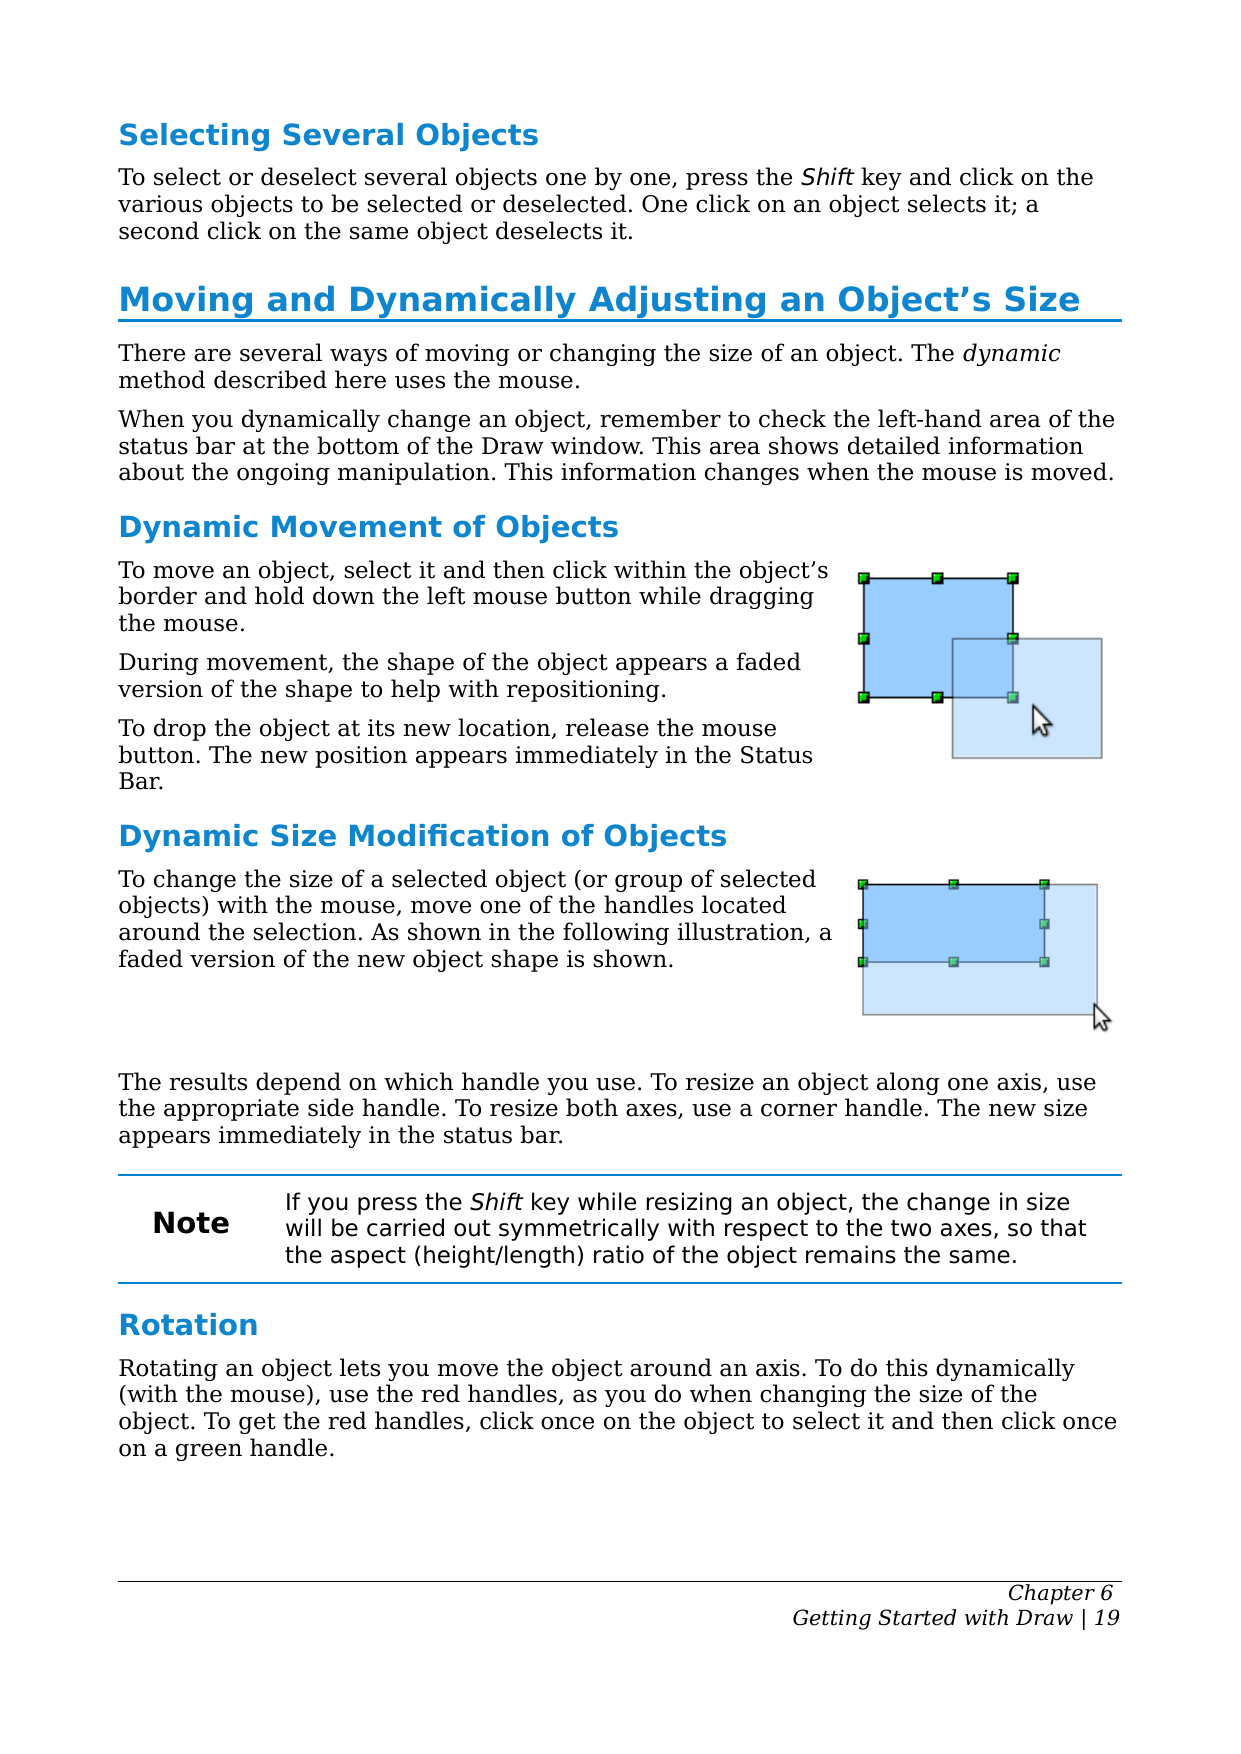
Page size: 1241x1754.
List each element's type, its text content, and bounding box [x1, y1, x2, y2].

subtitle Dynamic Size Modification of Objects [118, 819, 1122, 853]
picture [850, 556, 1123, 776]
text There are several ways of moving or changing the size of an object. The dynamic method described here uses the mouse. [118, 340, 1122, 394]
table_header To change the size of a selected object (or group of selected objects) with the mouse, move one of the handles located around the selection. As shown in the following illustration, a faded version of the new object shape is shown. [118, 866, 846, 1057]
table_header To move an object, select it and then click within the object’s border and hold down the left mouse button while dragging the mouse. During movement, the shape of the object appears a faded version of the shape to help with repositioning. To drop the object at its new location, release the mouse button. The new position appears immediately in the Status Bar. [118, 557, 833, 808]
subtitle Dynamic Movement of Objects [118, 511, 1122, 544]
picture [846, 865, 1123, 1045]
subtitle Selecting Several Objects [118, 118, 1122, 152]
text To select or deselect several objects one by one, press the Shift key and click on the various objects to be selected or deselected. One click on an object selects it; a second click on the same object deselects it. [118, 164, 1122, 244]
text Rotating an object lets you move the object around an axis. To do this dynamically (with the mouse), use the red handles, as you do when changing the size of the object. To get the red handles, click once on the object to select it and then click once on a green handle. [118, 1355, 1122, 1461]
table_header Note [118, 1176, 263, 1282]
text The results depend on which handle you use. To resize an object along one axis, use the appropriate side handle. To resize both axes, use a corner handle. The new size appears immediately in the status bar. [118, 1069, 1122, 1149]
table_header If you press the Shift key while resizing an object, the change in size will be carried out symmetrically with respect to the two axes, so that the aspect (height/length) ratio of the object remains the same. [264, 1176, 1122, 1282]
subtitle Rotation [118, 1308, 1122, 1342]
subtitle Moving and Dynamically Adjusting an Object’s Size [118, 281, 1122, 319]
table_header [834, 557, 1122, 808]
table_header [846, 1045, 1122, 1057]
text When you dynamically change an object, remember to check the left-hand area of the status bar at the bottom of the Draw window. This area shows detailed information about the ongoing manipulation. This information changes when the mouse is moved. [118, 406, 1122, 486]
